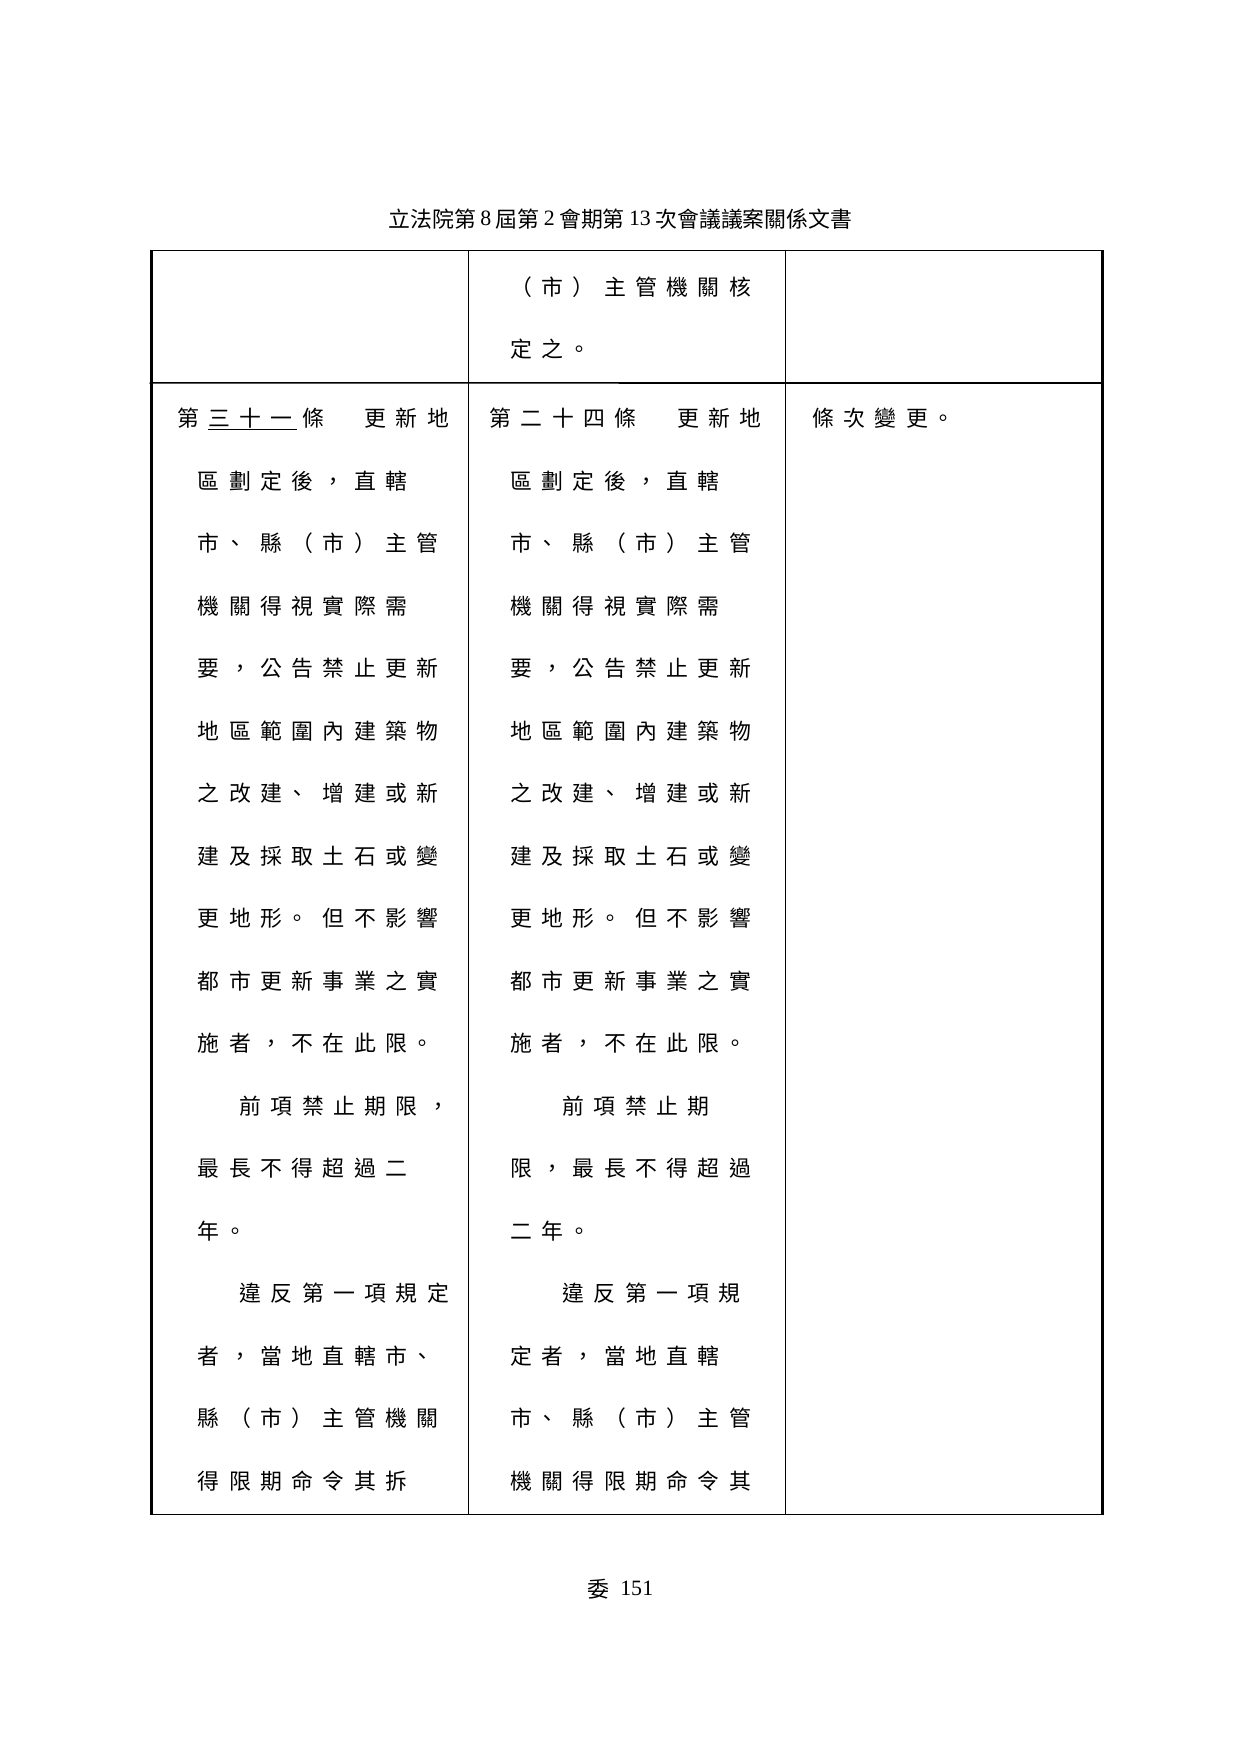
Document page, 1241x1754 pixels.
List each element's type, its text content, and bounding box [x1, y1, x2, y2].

table_cell 條次變更。 [786, 384, 1101, 1514]
table_cell [786, 251, 1101, 382]
table_cell 第三十一條 更新地區劃定後，直轄市、縣（市）主管機關得視實際需要，公告禁止更新地區範圍內建築物之改建、增建或新建及採取土石或變更地形。但不影響都市更新事業之實施者，不在此限。 前項禁止期限，最長不得超過二年。 違反第一項規定者，當地直轄市、縣（市）主管機關得限期命令其拆 [153, 384, 468, 1514]
table_cell [153, 251, 468, 382]
table_cell 第二十四條 更新地區劃定後，直轄市、縣（市）主管機關得視實際需要，公告禁止更新地區範圍內建築物之改建、增建或新建及採取土石或變更地形。但不影響都市更新事業之實施者，不在此限。 前項禁止期限，最長不得超過二年。 違反第一項規定者，當地直轄市、縣（市）主管機關得限期命令其 [469, 384, 785, 1514]
table_cell （市）主管機關核定之。 [469, 251, 785, 382]
